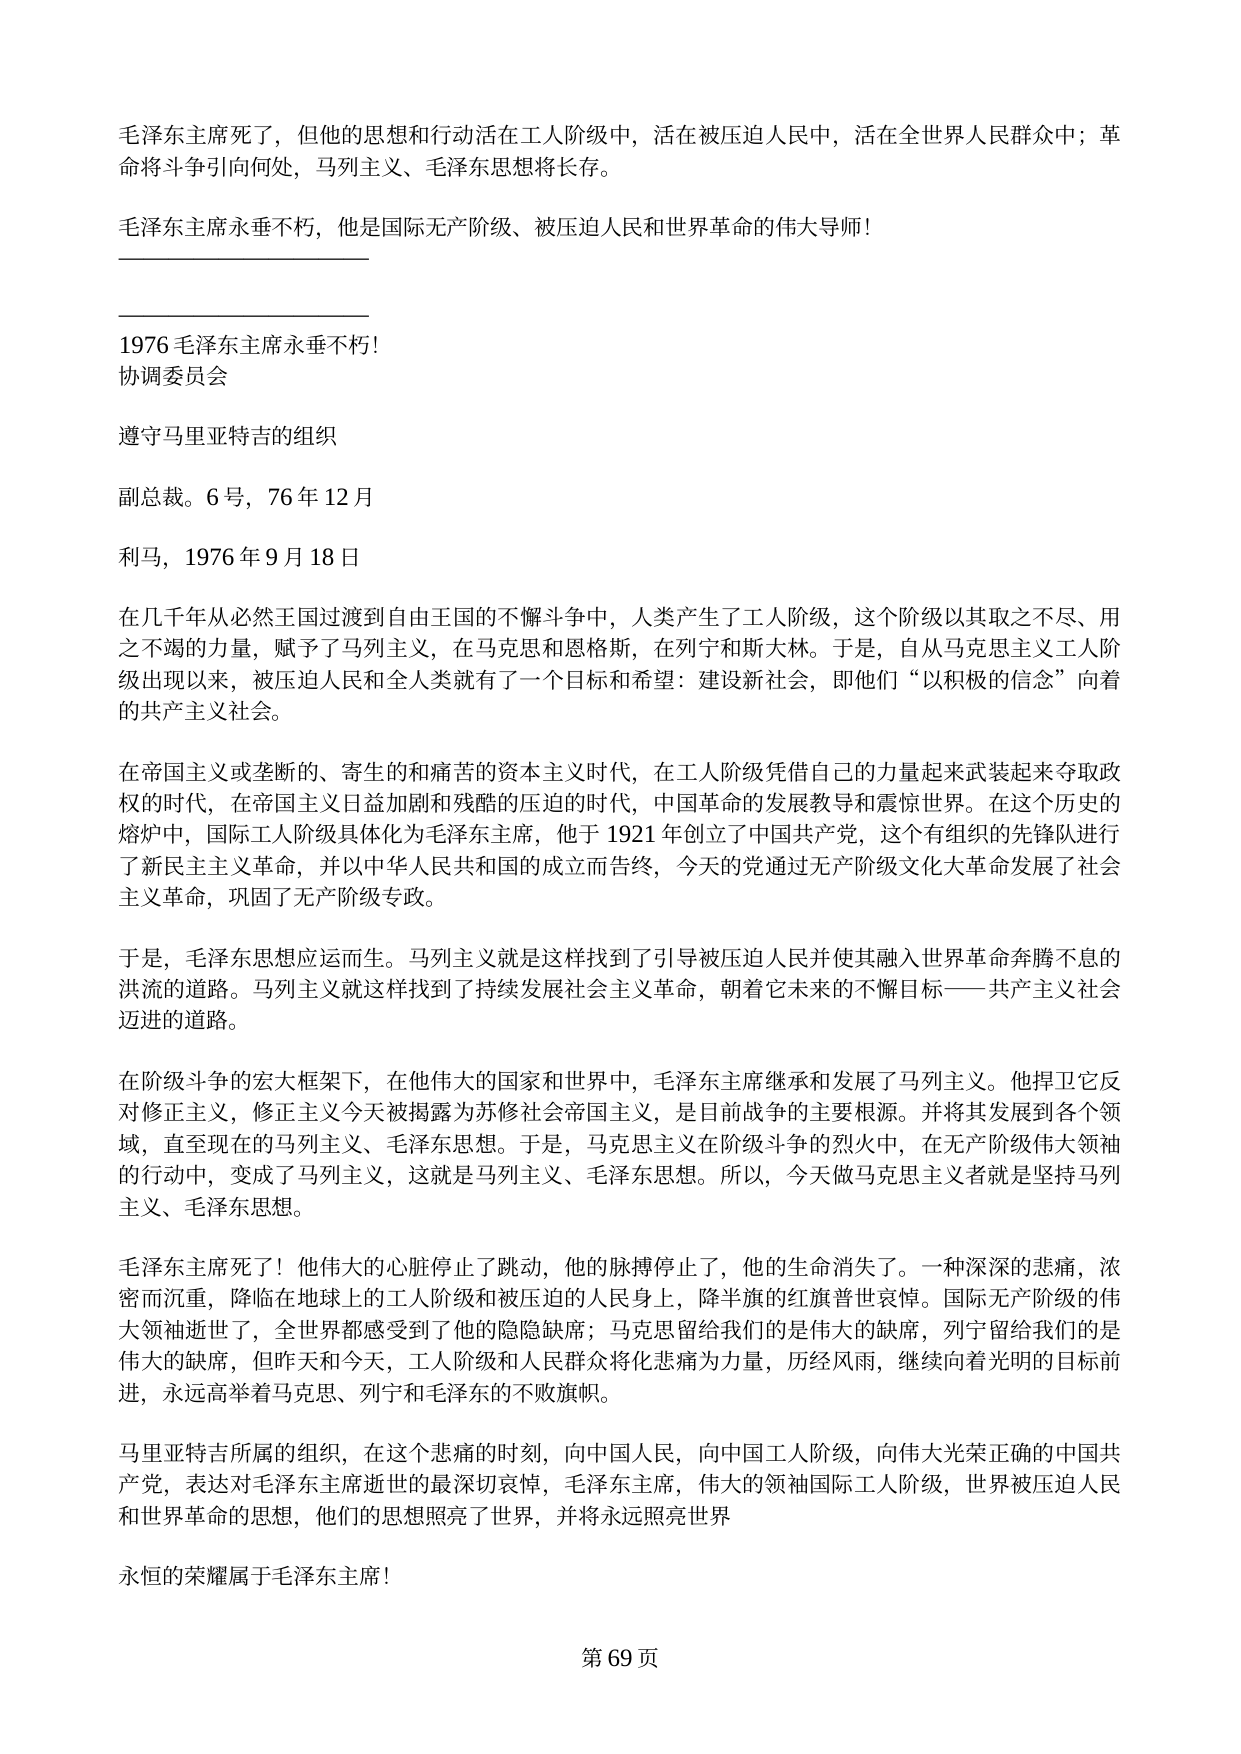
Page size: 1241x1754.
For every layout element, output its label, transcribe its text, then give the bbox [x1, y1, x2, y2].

text 协调委员会 [118, 359, 1122, 391]
text 毛泽东主席死了！他伟大的心脏停止了跳动，他的脉搏停止了，他的生命消失了。一种深深的悲痛，浓密而沉重，降临在地球上的工人阶级和被压迫的人民身上，降半旗的红旗普世哀悼。国际无产阶级的伟大领袖逝世了，全世界都感受到了他的隐隐缺席；马克思留给我们的是伟大的缺席，列宁留给我们的是伟大的缺席，但昨天和今天，工人阶级和人民群众将化悲痛为力量，历经风雨，继续向着光明的目标前进，永远高举着马克思、列宁和毛泽东的不败旗帜。 [118, 1250, 1122, 1407]
text 在几千年从必然王国过渡到自由王国的不懈斗争中，人类产生了工人阶级，这个阶级以其取之不尽、用之不竭的力量，赋予了马列主义，在马克思和恩格斯，在列宁和斯大林。于是，自从马克思主义工人阶级出现以来，被压迫人民和全人类就有了一个目标和希望：建设新社会，即他们“以积极的信念”向着的共产主义社会。 [118, 600, 1122, 726]
text 副总裁。6号，76年12月 [118, 480, 1122, 511]
text —————————— [118, 299, 1122, 328]
text 马里亚特吉所属的组织，在这个悲痛的时刻，向中国人民，向中国工人阶级，向伟大光荣正确的中国共产党，表达对毛泽东主席逝世的最深切哀悼，毛泽东主席，伟大的领袖国际工人阶级，世界被压迫人民和世界革命的思想，他们的思想照亮了世界，并将永远照亮世界 [118, 1436, 1122, 1530]
text 毛泽东主席永垂不朽，他是国际无产阶级、被压迫人民和世界革命的伟大导师！ [118, 210, 1122, 242]
text 永恒的荣耀属于毛泽东主席！ [118, 1559, 1122, 1591]
text 毛泽东主席死了，但他的思想和行动活在工人阶级中，活在被压迫人民中，活在全世界人民群众中；革命将斗争引向何处，马列主义、毛泽东思想将长存。 [118, 118, 1122, 181]
text 在阶级斗争的宏大框架下，在他伟大的国家和世界中，毛泽东主席继承和发展了马列主义。他捍卫它反对修正主义，修正主义今天被揭露为苏修社会帝国主义，是目前战争的主要根源。并将其发展到各个领域，直至现在的马列主义、毛泽东思想。于是，马克思主义在阶级斗争的烈火中，在无产阶级伟大领袖的行动中，变成了马列主义，这就是马列主义、毛泽东思想。所以，今天做马克思主义者就是坚持马列主义、毛泽东思想。 [118, 1064, 1122, 1221]
text —————————— [118, 242, 1122, 270]
text 利马，1976年9月18日 [118, 540, 1122, 571]
text 于是，毛泽东思想应运而生。马列主义就是这样找到了引导被压迫人民并使其融入世界革命奔腾不息的洪流的道路。马列主义就这样找到了持续发展社会主义革命，朝着它未来的不懈目标——共产主义社会迈进的道路。 [118, 941, 1122, 1035]
text 1976毛泽东主席永垂不朽！ [118, 328, 1122, 359]
text 遵守马里亚特吉的组织 [118, 419, 1122, 451]
text 在帝国主义或垄断的、寄生的和痛苦的资本主义时代，在工人阶级凭借自己的力量起来武装起来夺取政权的时代，在帝国主义日益加剧和残酷的压迫的时代，中国革命的发展教导和震惊世界。在这个历史的熔炉中，国际工人阶级具体化为毛泽东主席，他于1921年创立了中国共产党，这个有组织的先锋队进行了新民主主义革命，并以中华人民共和国的成立而告终，今天的党通过无产阶级文化大革命发展了社会主义革命，巩固了无产阶级专政。 [118, 755, 1122, 912]
